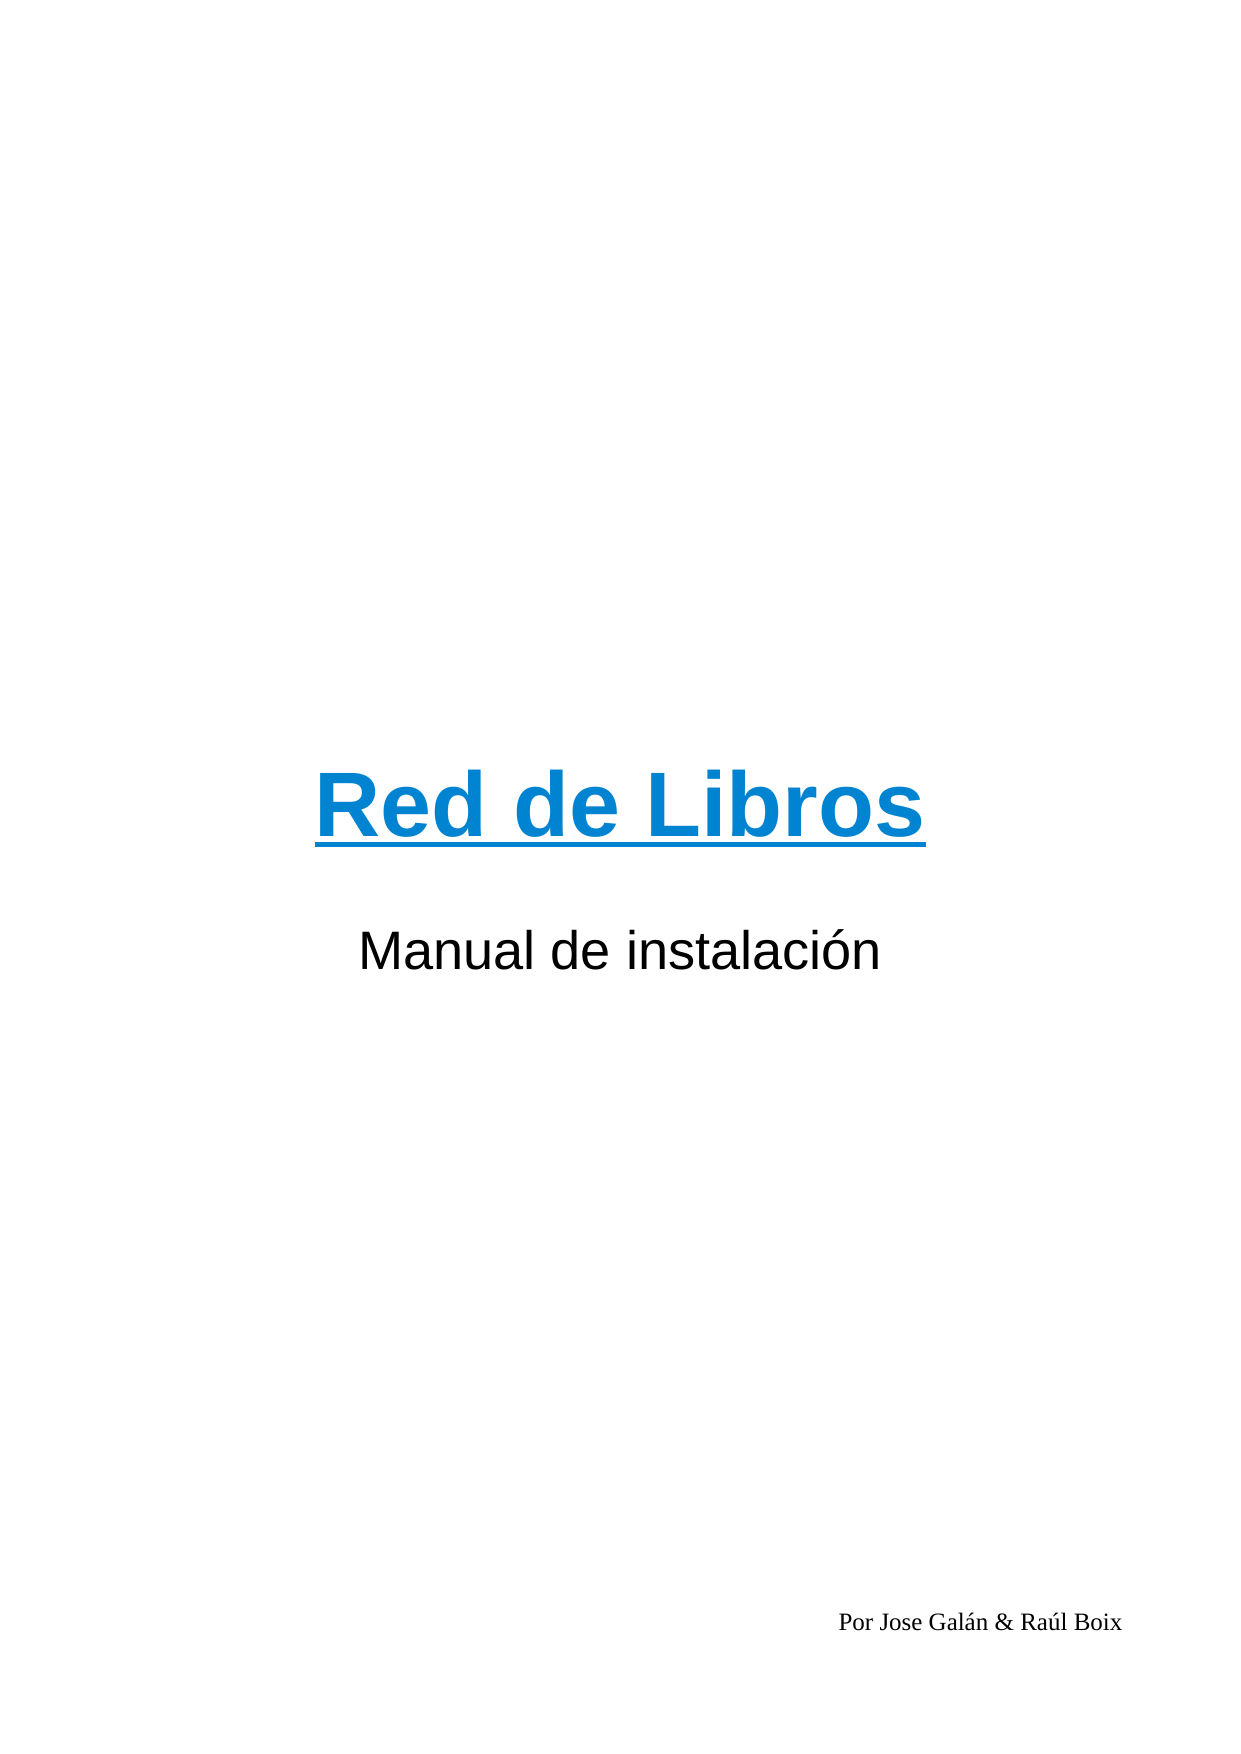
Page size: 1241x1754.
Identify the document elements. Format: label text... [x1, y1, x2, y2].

text Manual de instalación [118, 918, 1122, 981]
text Red de Libros [118, 751, 1122, 856]
